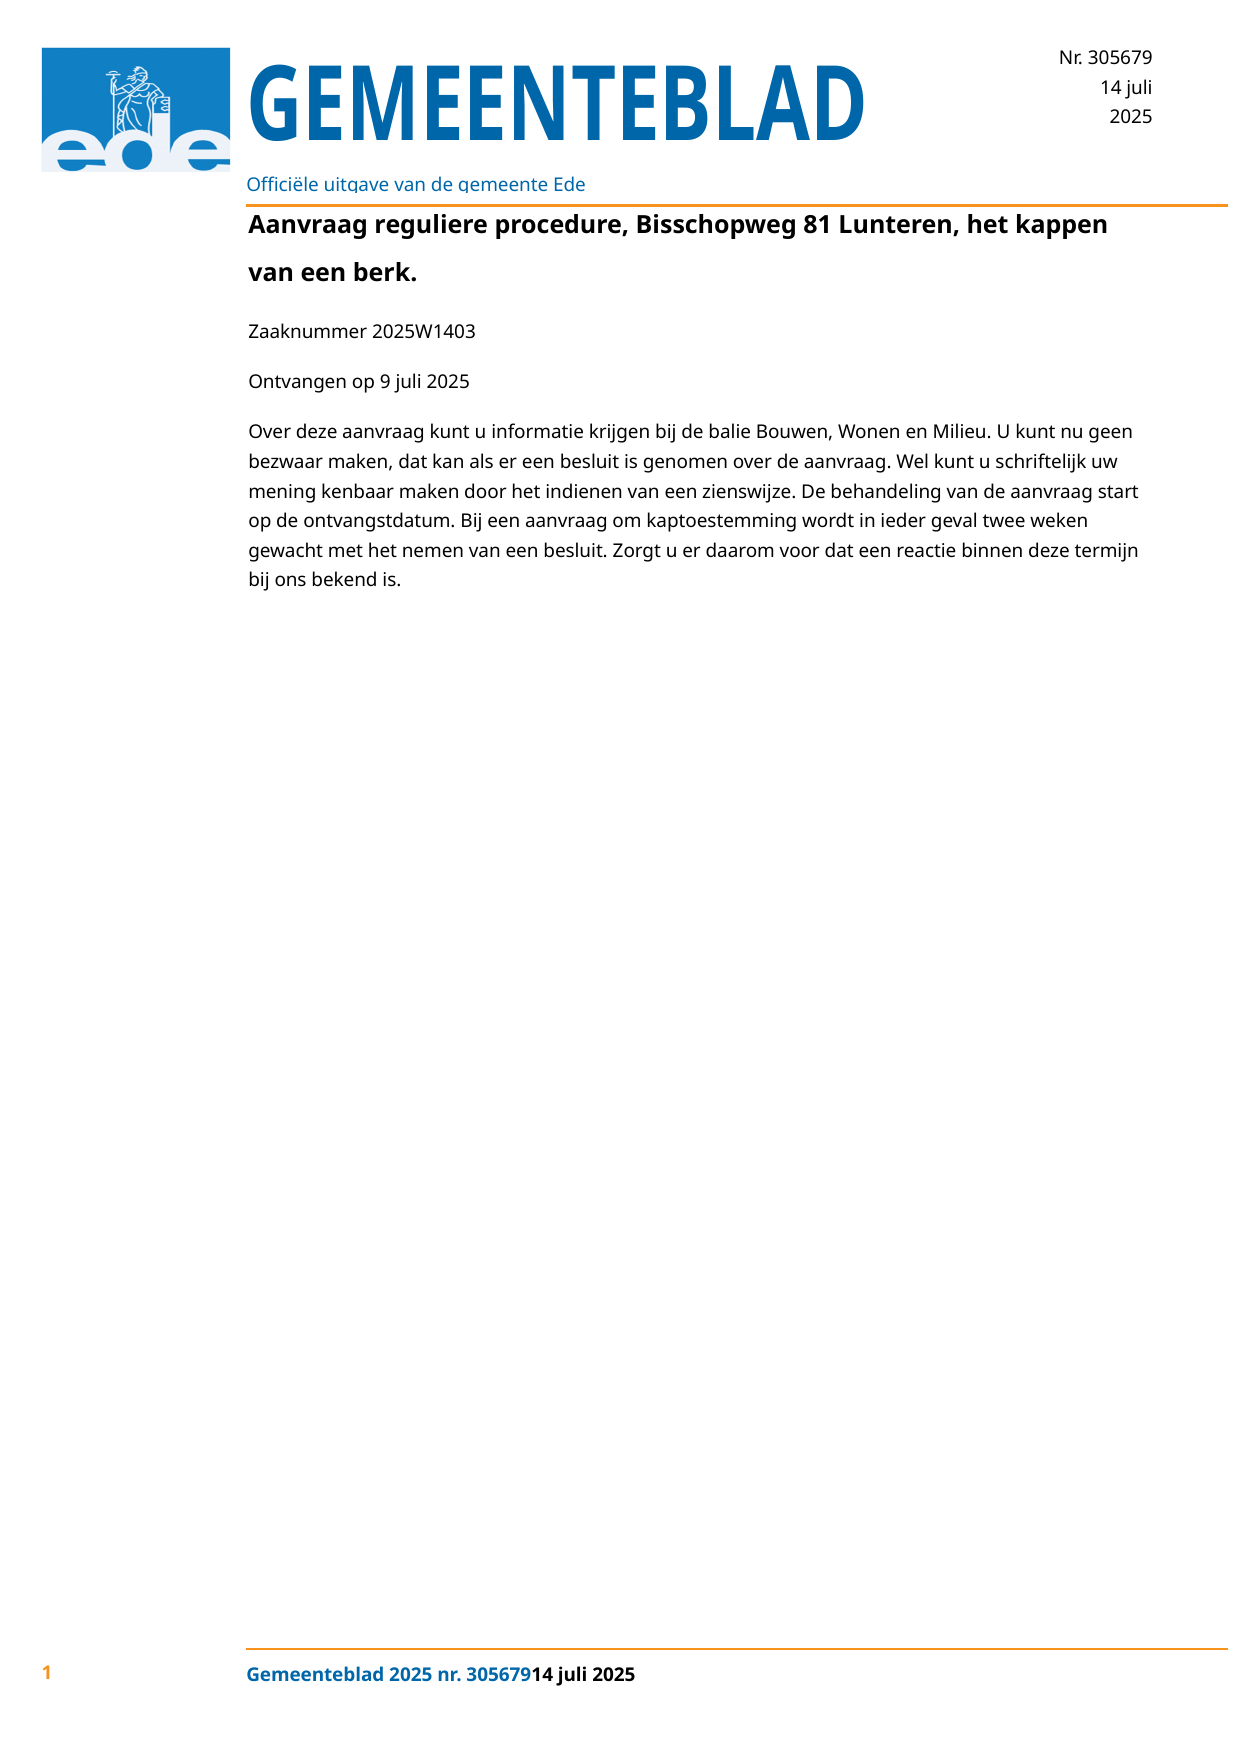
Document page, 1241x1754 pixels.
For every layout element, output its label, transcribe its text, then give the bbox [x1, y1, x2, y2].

text Aanvraag reguliere procedure, Bisschopweg 81 Lunteren, het kappen van een berk. [248, 207, 1152, 288]
text Ontvangen op 9 juli 2025 [248, 368, 1152, 394]
text Over deze aanvraag kunt u informatie krijgen bij de balie Bouwen, Wonen en Milieu. U kunt nu geen bezwaar maken, dat kan als er een besluit is genomen over de aanvraag. Wel kunt u schriftelijk uw mening kenbaar maken door het indienen van een zienswijze. De behandeling van de aanvraag start op de ontvangstdatum. Bij een aanvraag om kaptoestemming wordt in ieder geval twee weken gewacht met het nemen van een besluit. Zorgt u er daarom voor dat een reactie binnen deze termijn bij ons bekend is. [248, 419, 1152, 592]
picture [41, 47, 231, 172]
text Zaaknummer 2025W1403 [248, 318, 1152, 344]
